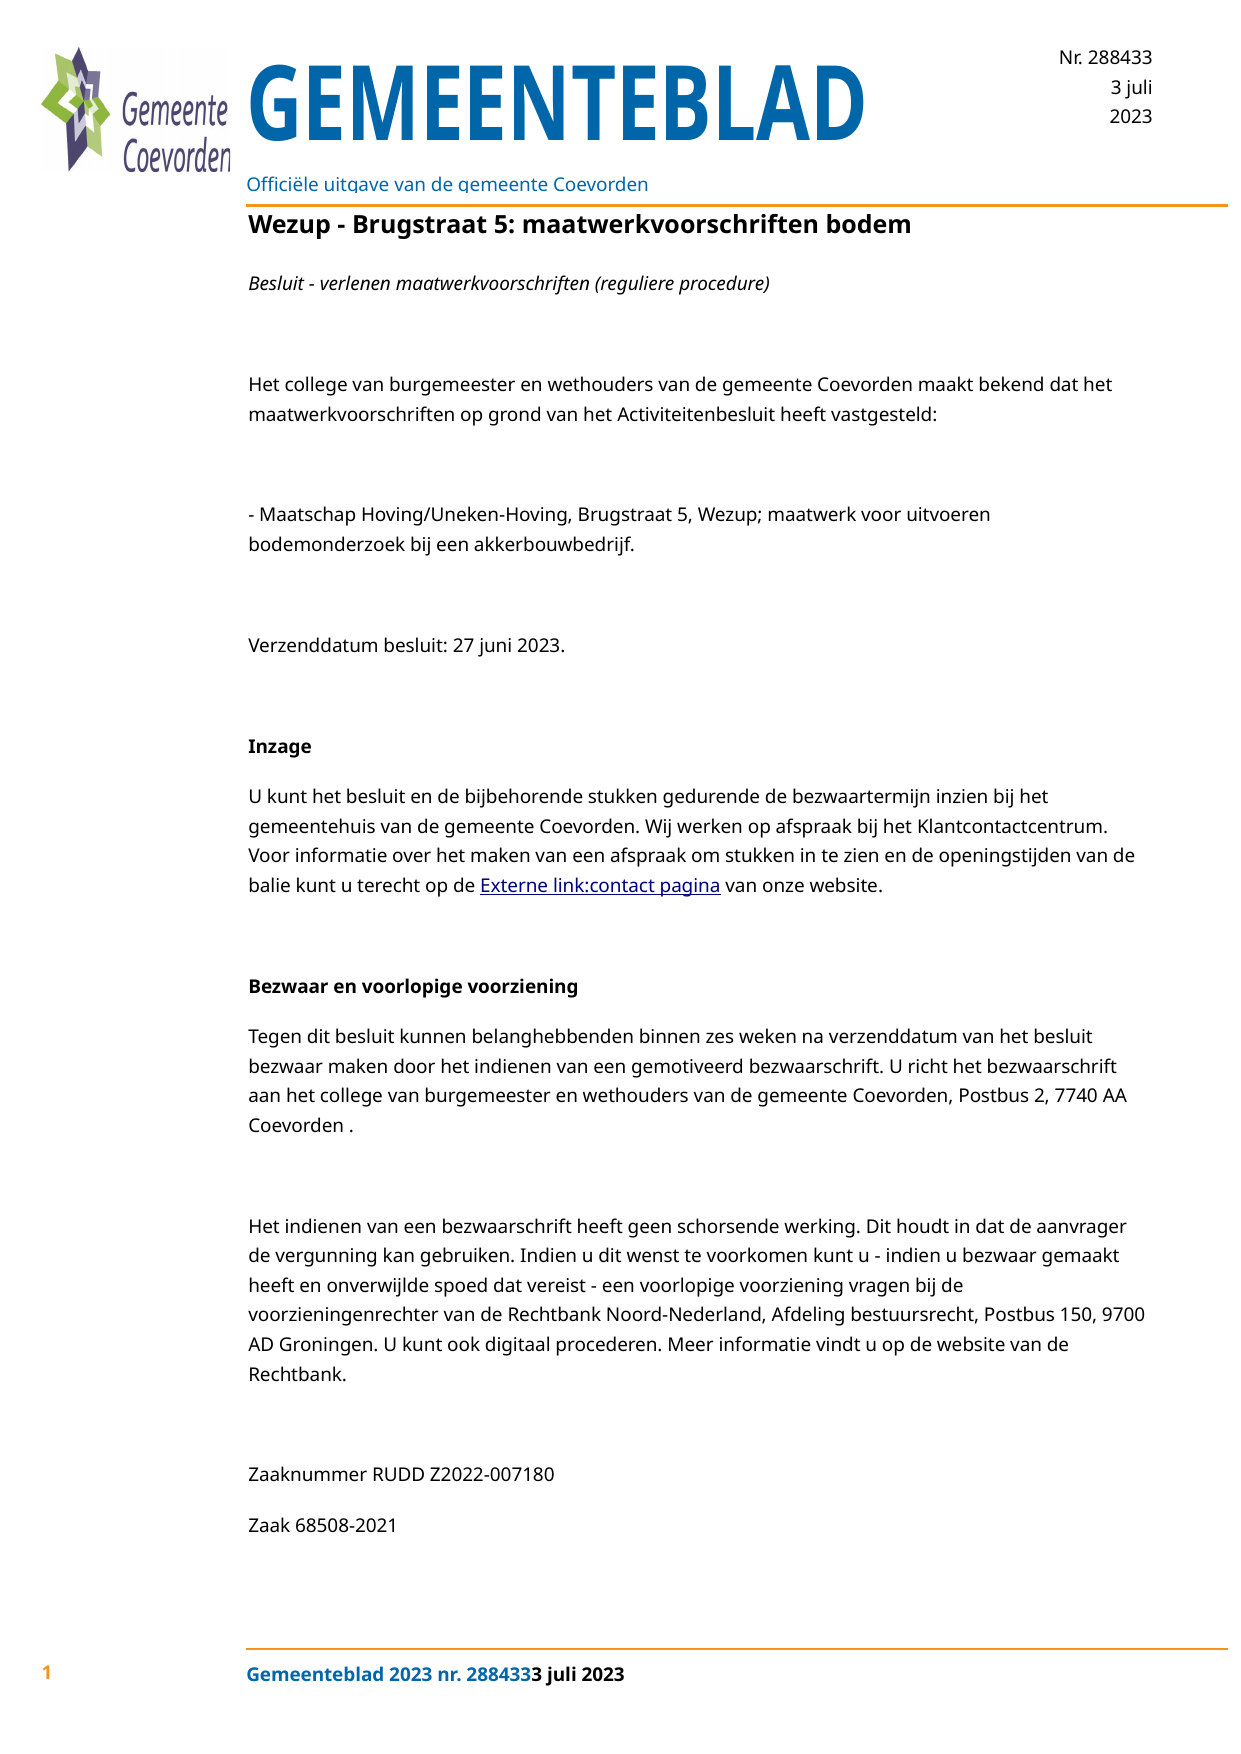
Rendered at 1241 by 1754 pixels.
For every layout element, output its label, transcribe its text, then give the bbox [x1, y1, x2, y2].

picture [41, 47, 231, 172]
text Zaak 68508-2021 [248, 1512, 1152, 1538]
text Tegen dit besluit kunnen belanghebbenden binnen zes weken na verzenddatum van het besluit bezwaar maken door het indienen van een gemotiveerd bezwaarschrift. U richt het bezwaarschrift aan het college van burgemeester en wethouders van de gemeente Coevorden, Postbus 2, 7740 AA Coevorden . [248, 1023, 1152, 1138]
text Inzage [248, 733, 1152, 758]
text Het indienen van een bezwaarschrift heeft geen schorsende werking. Dit houdt in dat de aanvrager de vergunning kan gebruiken. Indien u dit wenst te voorkomen kunt u - indien u bezwaar gemaakt heeft en onverwijlde spoed dat vereist - een voorlopige voorziening vragen bij de voorzieningenrechter van de Rechtbank Noord-Nederland, Afdeling bestuursrecht, Postbus 150, 9700 AD Groningen. U kunt ook digitaal procederen. Meer informatie vindt u op de website van de Rechtbank. [248, 1213, 1152, 1386]
text Besluit - verlenen maatwerkvoorschriften (reguliere procedure) [248, 270, 1152, 296]
text Bezwaar en voorlopige voorziening [248, 973, 1152, 998]
text Verzenddatum besluit: 27 juni 2023. [248, 632, 1152, 658]
text Wezup - Brugstraat 5: maatwerkvoorschriften bodem [248, 207, 1152, 241]
text - Maatschap Hoving/Uneken-Hoving, Brugstraat 5, Wezup; maatwerk voor uitvoeren bodemonderzoek bij een akkerbouwbedrijf. [248, 502, 1152, 557]
text U kunt het besluit en de bijbehorende stukken gedurende de bezwaartermijn inzien bij het gemeentehuis van de gemeente Coevorden. Wij werken op afspraak bij het Klantcontactcentrum. Voor informatie over het maken van een afspraak om stukken in te zien en de openingstijden van de balie kunt u terecht op de Externe link:contact pagina van onze website. [248, 783, 1152, 898]
text Zaaknummer RUDD Z2022-007180 [248, 1462, 1152, 1487]
text Het college van burgemeester en wethouders van de gemeente Coevorden maakt bekend dat het maatwerkvoorschriften op grond van het Activiteitenbesluit heeft vastgesteld: [248, 371, 1152, 426]
